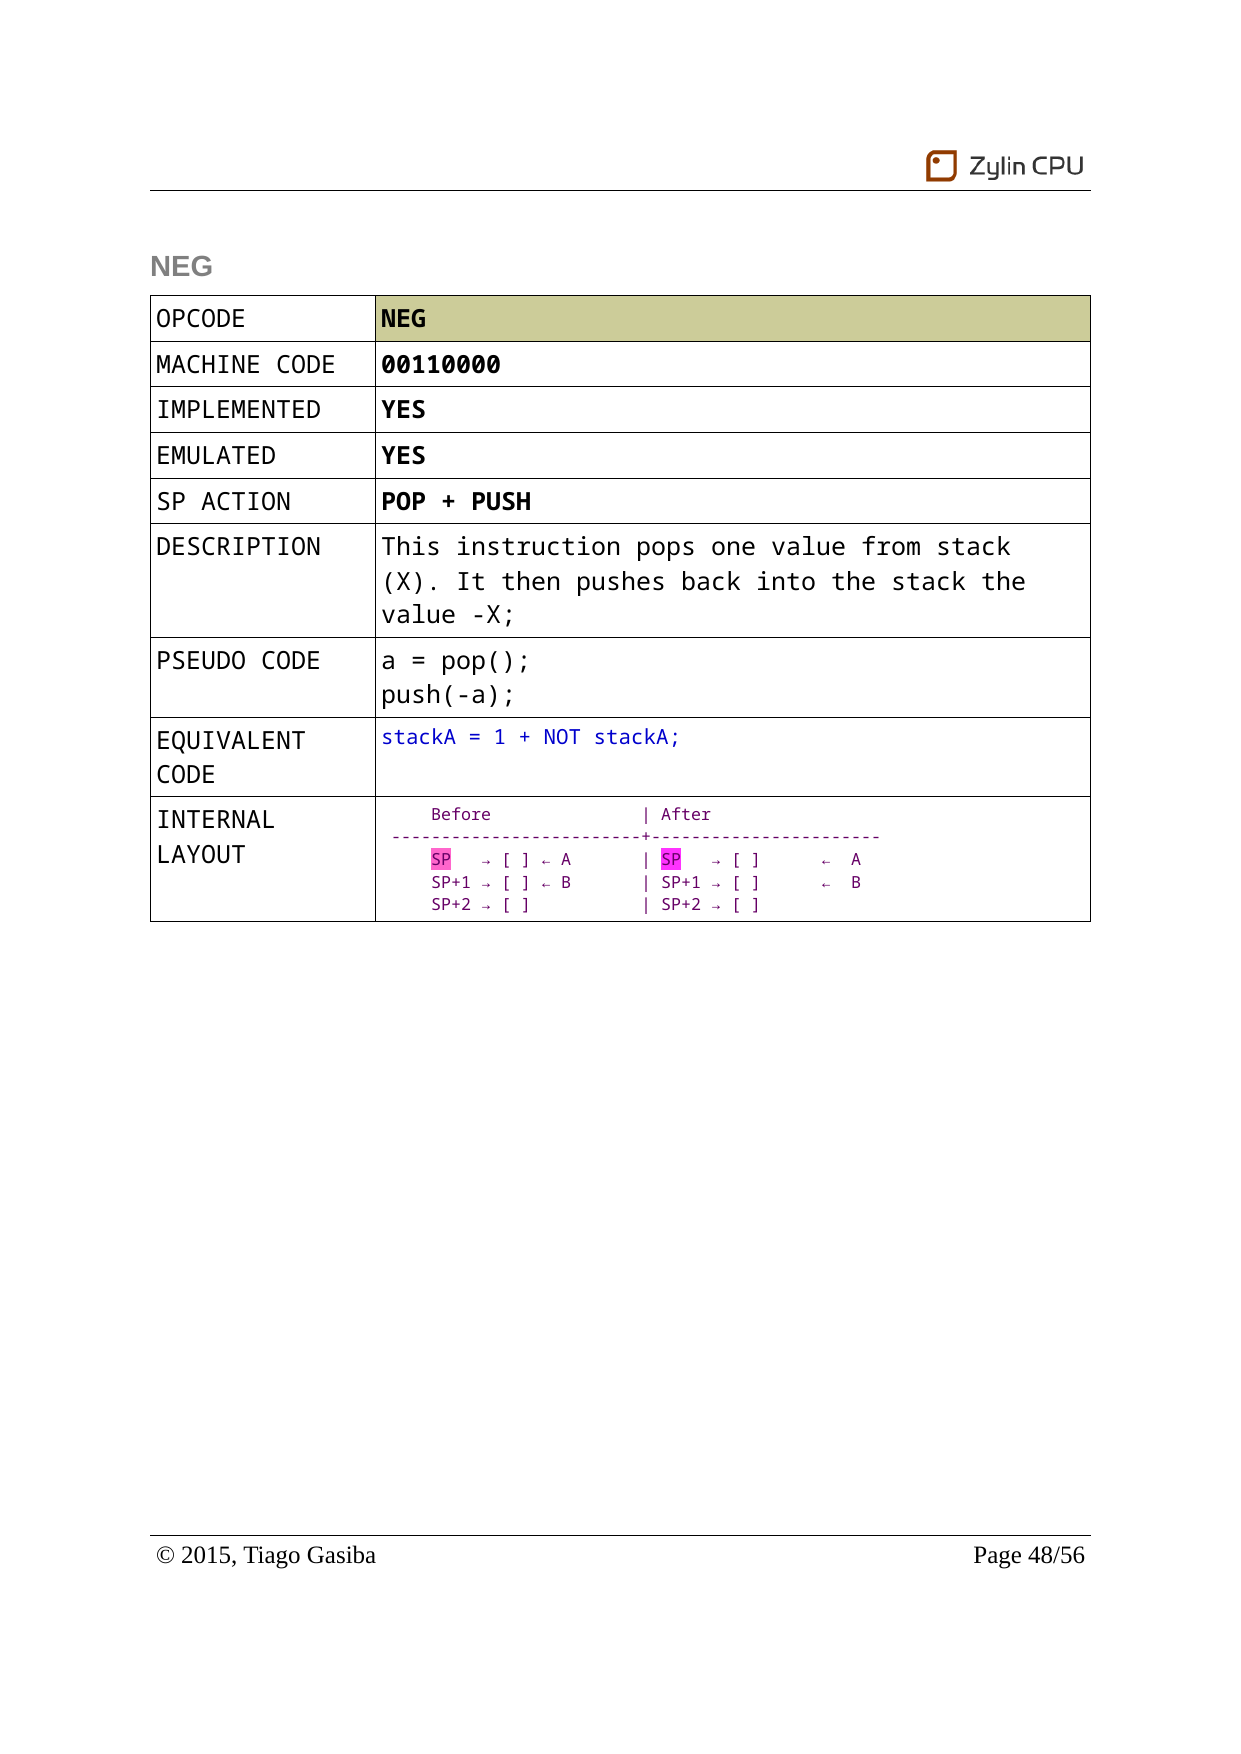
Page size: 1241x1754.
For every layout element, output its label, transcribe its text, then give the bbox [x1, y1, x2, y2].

table_cell PSEUDO CODE [151, 638, 375, 717]
table_cell EQUIVALENT CODE [151, 718, 375, 796]
table_cell INTERNAL LAYOUT [151, 797, 375, 921]
table_cell stackA = 1 + NOT stackA; [376, 718, 1090, 796]
table_cell Before | After -------------------------+----------------------- SP → [ ] ← A | SP → [ ] ← A SP+1 → [ ] ← B | SP+1 → [ ] ← B SP+2 → [ ] | SP+2 → [ ] [376, 797, 1090, 921]
subtitle NEG [150, 249, 1091, 283]
picture [922, 148, 1151, 185]
table_cell a = pop(); push(-a); [376, 638, 1090, 717]
table_cell EMULATED [151, 433, 375, 478]
table_cell YES [376, 433, 1090, 478]
table_cell YES [376, 387, 1090, 432]
table_cell MACHINE CODE [151, 342, 375, 386]
table_header OPCODE [151, 296, 375, 341]
table_cell IMPLEMENTED [151, 387, 375, 432]
table_cell SP ACTION [151, 479, 375, 523]
table_cell This instruction pops one value from stack (X). It then pushes back into the stack the value -X; [376, 524, 1090, 637]
table_cell POP + PUSH [376, 479, 1090, 523]
table_cell 00110000 [376, 342, 1090, 386]
table_cell DESCRIPTION [151, 524, 375, 637]
table_header NEG [376, 296, 1090, 341]
